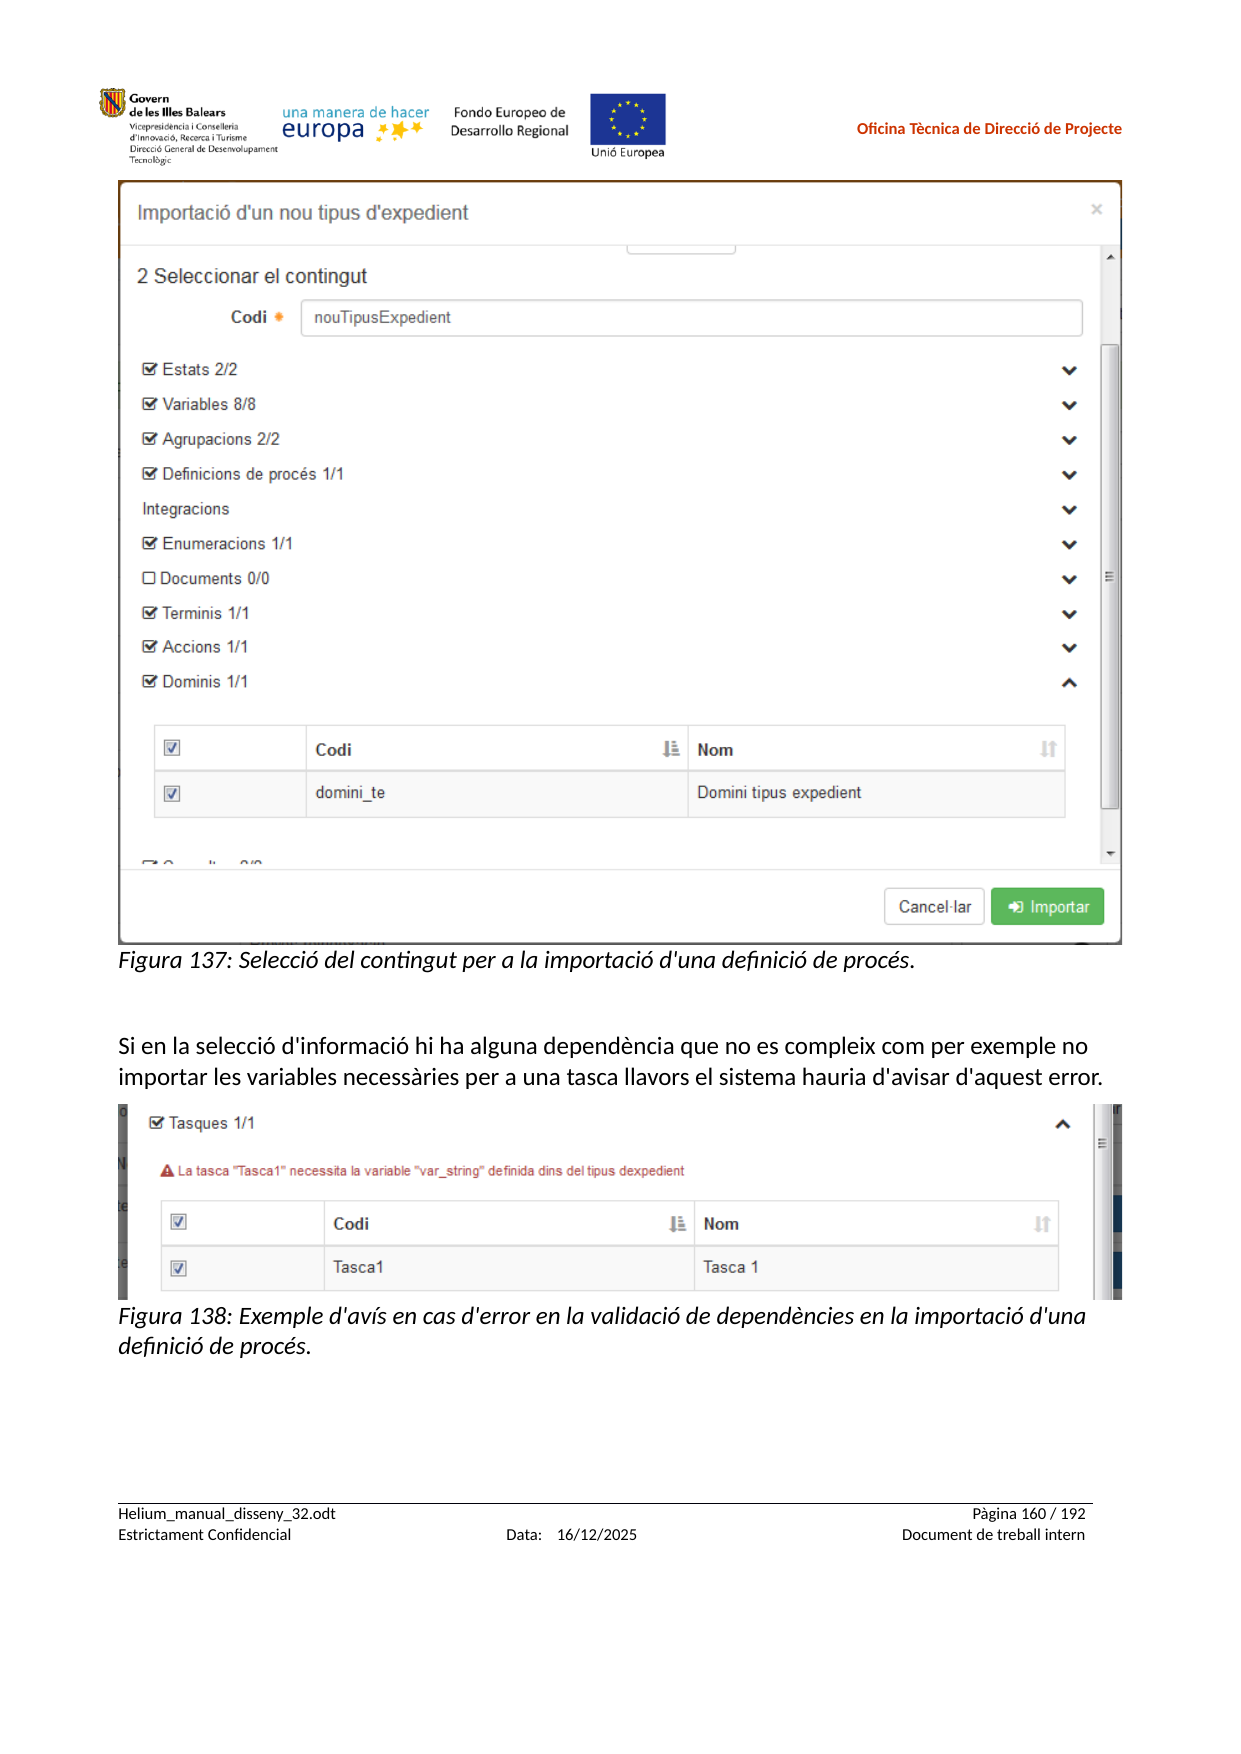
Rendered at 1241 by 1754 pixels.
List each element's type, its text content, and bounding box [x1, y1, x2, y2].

text Figura 137: Selecció del contingut per a la importació d'una definició de procés. [118, 945, 1122, 975]
text Figura 138: Exemple d'avís en cas d'error en la validació de dependències en la importació d'una definició de procés. [118, 1300, 1122, 1361]
picture [118, 1104, 1123, 1300]
text Si en la selecció d'informació hi ha alguna dependència que no es compleix com per exemple no importar les variables necessàries per a una tasca llavors el sistema hauria d'avisar d'aquest error. [118, 1031, 1122, 1092]
picture [99, 87, 668, 166]
picture [118, 180, 1123, 945]
